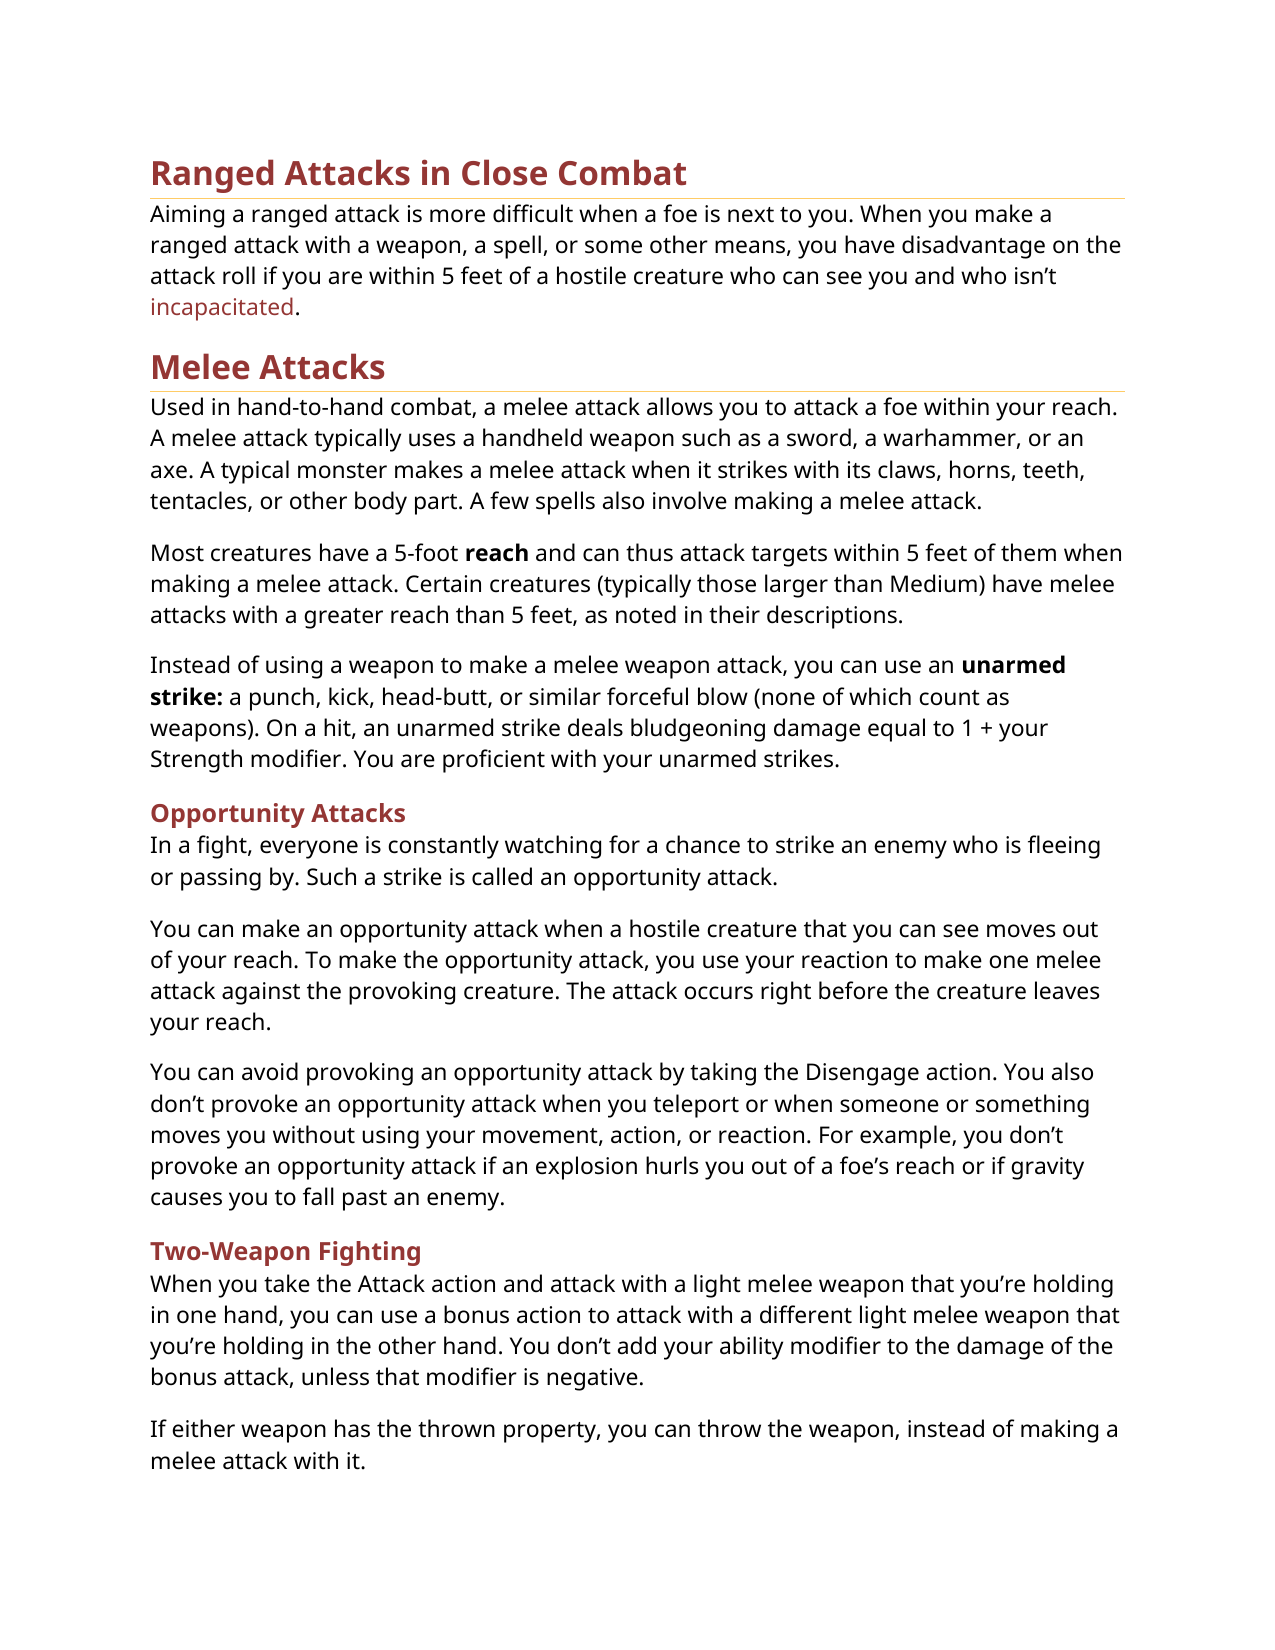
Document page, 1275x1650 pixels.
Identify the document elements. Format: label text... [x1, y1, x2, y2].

subtitle Melee Attacks [150, 343, 1125, 391]
text Instead of using a weapon to make a melee weapon attack, you can use an unarmed strike: a punch, kick, head-butt, or similar forceful blow (none of which count as weapons). On a hit, an unarmed strike deals bludgeoning damage equal to 1 + your Strength modifier. You are proficient with your unarmed strikes. [150, 649, 1125, 774]
text You can make an opportunity attack when a hostile creature that you can see moves out of your reach. To make the opportunity attack, you use your reaction to make one melee attack against the provoking creature. The attack occurs right before the creature leaves your reach. [150, 913, 1125, 1038]
subtitle Two-Weapon Fighting [150, 1233, 1125, 1267]
text You can avoid provoking an opportunity attack by taking the Disengage action. You also don’t provoke an opportunity attack when you teleport or when someone or something moves you without using your movement, action, or reaction. For example, you don’t provoke an opportunity attack if an explosion hurls you out of a foe’s reach or if gravity causes you to fall past an enemy. [150, 1056, 1125, 1213]
subtitle Ranged Attacks in Close Combat [150, 150, 1125, 198]
text In a fight, everyone is constantly watching for a chance to strike an enemy who is fleeing or passing by. Such a strike is called an opportunity attack. [150, 829, 1125, 892]
text Used in hand-to-hand combat, a melee attack allows you to attack a foe within your reach. A melee attack typically uses a handheld weapon such as a sword, a warhammer, or an axe. A typical monster makes a melee attack when it strikes with its claws, horns, teeth, tentacles, or other body part. A few spells also involve making a melee attack. [150, 392, 1125, 516]
subtitle Opportunity Attacks [150, 795, 1125, 829]
text Most creatures have a 5-foot reach and can thus attack targets within 5 feet of them when making a melee attack. Certain creatures (typically those larger than Medium) have melee attacks with a greater reach than 5 feet, as noted in their descriptions. [150, 537, 1125, 631]
text Aiming a ranged attack is more difficult when a foe is next to you. When you make a ranged attack with a weapon, a spell, or some other means, you have disadvantage on the attack roll if you are within 5 feet of a hostile creature who can see you and who isn’t incapacitated. [150, 199, 1125, 323]
text If either weapon has the thrown property, you can throw the weapon, instead of making a melee attack with it. [150, 1413, 1125, 1476]
text When you take the Attack action and attack with a light melee weapon that you’re holding in one hand, you can use a bonus action to attack with a different light melee weapon that you’re holding in the other hand. You don’t add your ability modifier to the damage of the bonus attack, unless that modifier is negative. [150, 1267, 1125, 1392]
